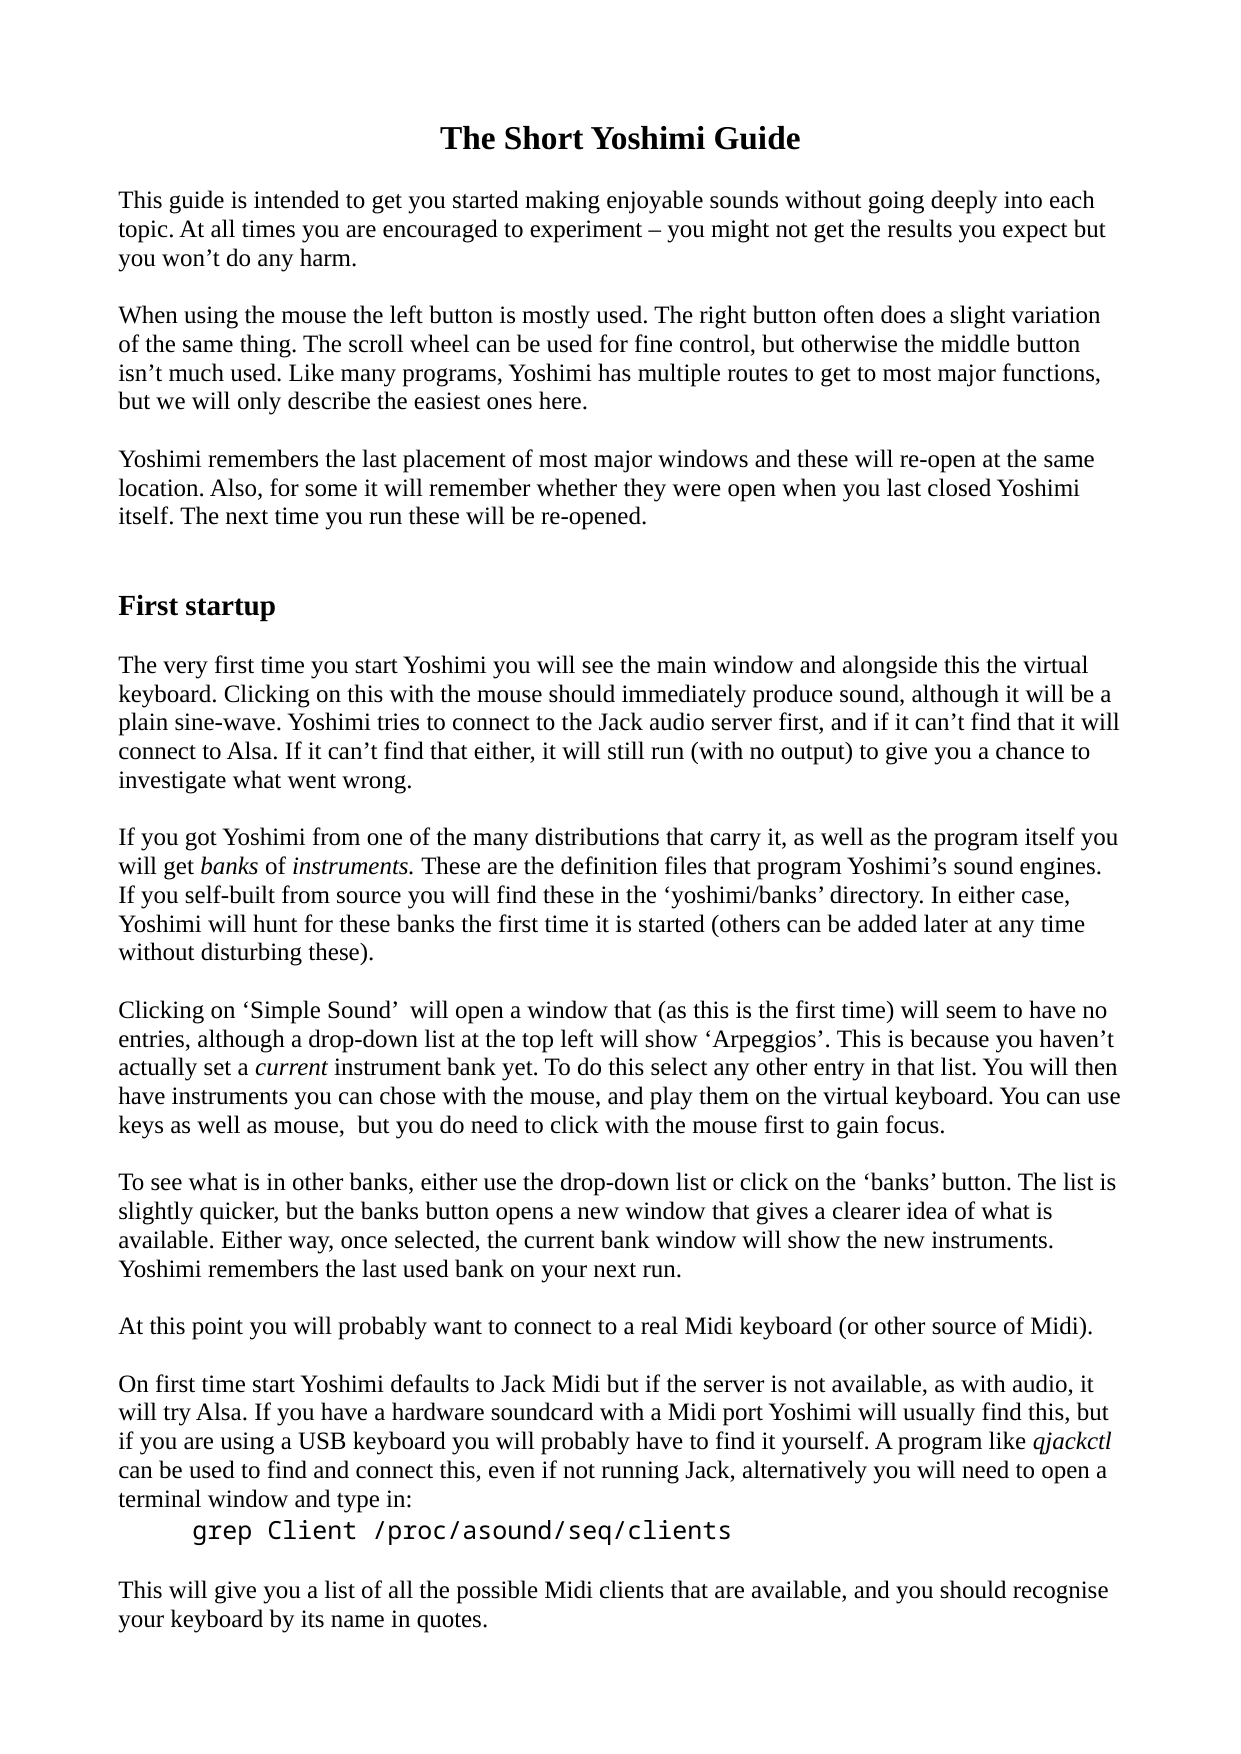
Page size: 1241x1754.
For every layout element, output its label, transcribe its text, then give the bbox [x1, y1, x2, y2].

text To see what is in other banks, either use the drop-down list or click on the ‘banks’ button. The list is slightly quicker, but the banks button opens a new window that gives a clearer idea of what is available. Either way, once selected, the current bank window will show the new instruments. Yoshimi remembers the last used bank on your next run. [118, 1167, 1122, 1282]
text The very first time you start Yoshimi you will see the main window and alongside this the virtual keyboard. Clicking on this with the mouse should immediately produce sound, although it will be a plain sine-wave. Yoshimi tries to connect to the Jack audio server first, and if it can’t find that it will connect to Alsa. If it can’t find that either, it will still run (with no output) to give you a chance to investigate what went wrong. [118, 650, 1122, 794]
text Yoshimi remembers the last placement of most major windows and these will re-open at the same location. Also, for some it will remember whether they were open when you last closed Yoshimi itself. The next time you run these will be re-opened. [118, 444, 1122, 530]
text When using the mouse the left button is mostly used. The right button often does a slight variation of the same thing. The scroll wheel can be used for fine control, but otherwise the middle button isn’t much used. Like many programs, Yoshimi has multiple routes to get to most major functions, but we will only describe the easiest ones here. [118, 300, 1122, 415]
text grep Client /proc/asound/seq/clients [118, 1512, 1122, 1547]
text On first time start Yoshimi defaults to Jack Midi but if the server is not available, as with audio, it will try Alsa. If you have a hardware soundcard with a Midi port Yoshimi will usually find this, but if you are using a USB keyboard you will probably have to find it yourself. A program like qjackctl can be used to find and connect this, even if not running Jack, alternatively you will need to open a terminal window and type in: [118, 1369, 1122, 1512]
text This will give you a list of all the possible Midi clients that are available, and you should recognise your keyboard by its name in quotes. [118, 1575, 1122, 1633]
text First startup [118, 588, 1122, 621]
text If you got Yoshimi from one of the many distributions that carry it, as well as the program itself you will get banks of instruments. These are the definition files that program Yoshimi’s sound engines. If you self-built from source you will find these in the ‘yoshimi/banks’ directory. In either case, Yoshimi will hunt for these banks the first time it is started (others can be added later at any time without disturbing these). [118, 822, 1122, 966]
text At this point you will probably want to connect to a real Midi keyboard (or other source of Midi). [118, 1311, 1122, 1340]
text Clicking on ‘Simple Sound’ will open a window that (as this is the first time) will seem to have no entries, although a drop-down list at the top left will show ‘Arpeggios’. This is because you haven’t actually set a current instrument bank yet. To do this select any other entry in that list. You will then have instruments you can chose with the mouse, and play them on the virtual keyboard. You can use keys as well as mouse, but you do need to click with the mouse first to gain focus. [118, 995, 1122, 1139]
text This guide is intended to get you started making enjoyable sounds without going deeply into each topic. At all times you are encouraged to experiment – you might not get the results you expect but you won’t do any harm. [118, 185, 1122, 271]
text The Short Yoshimi Guide [118, 118, 1122, 156]
